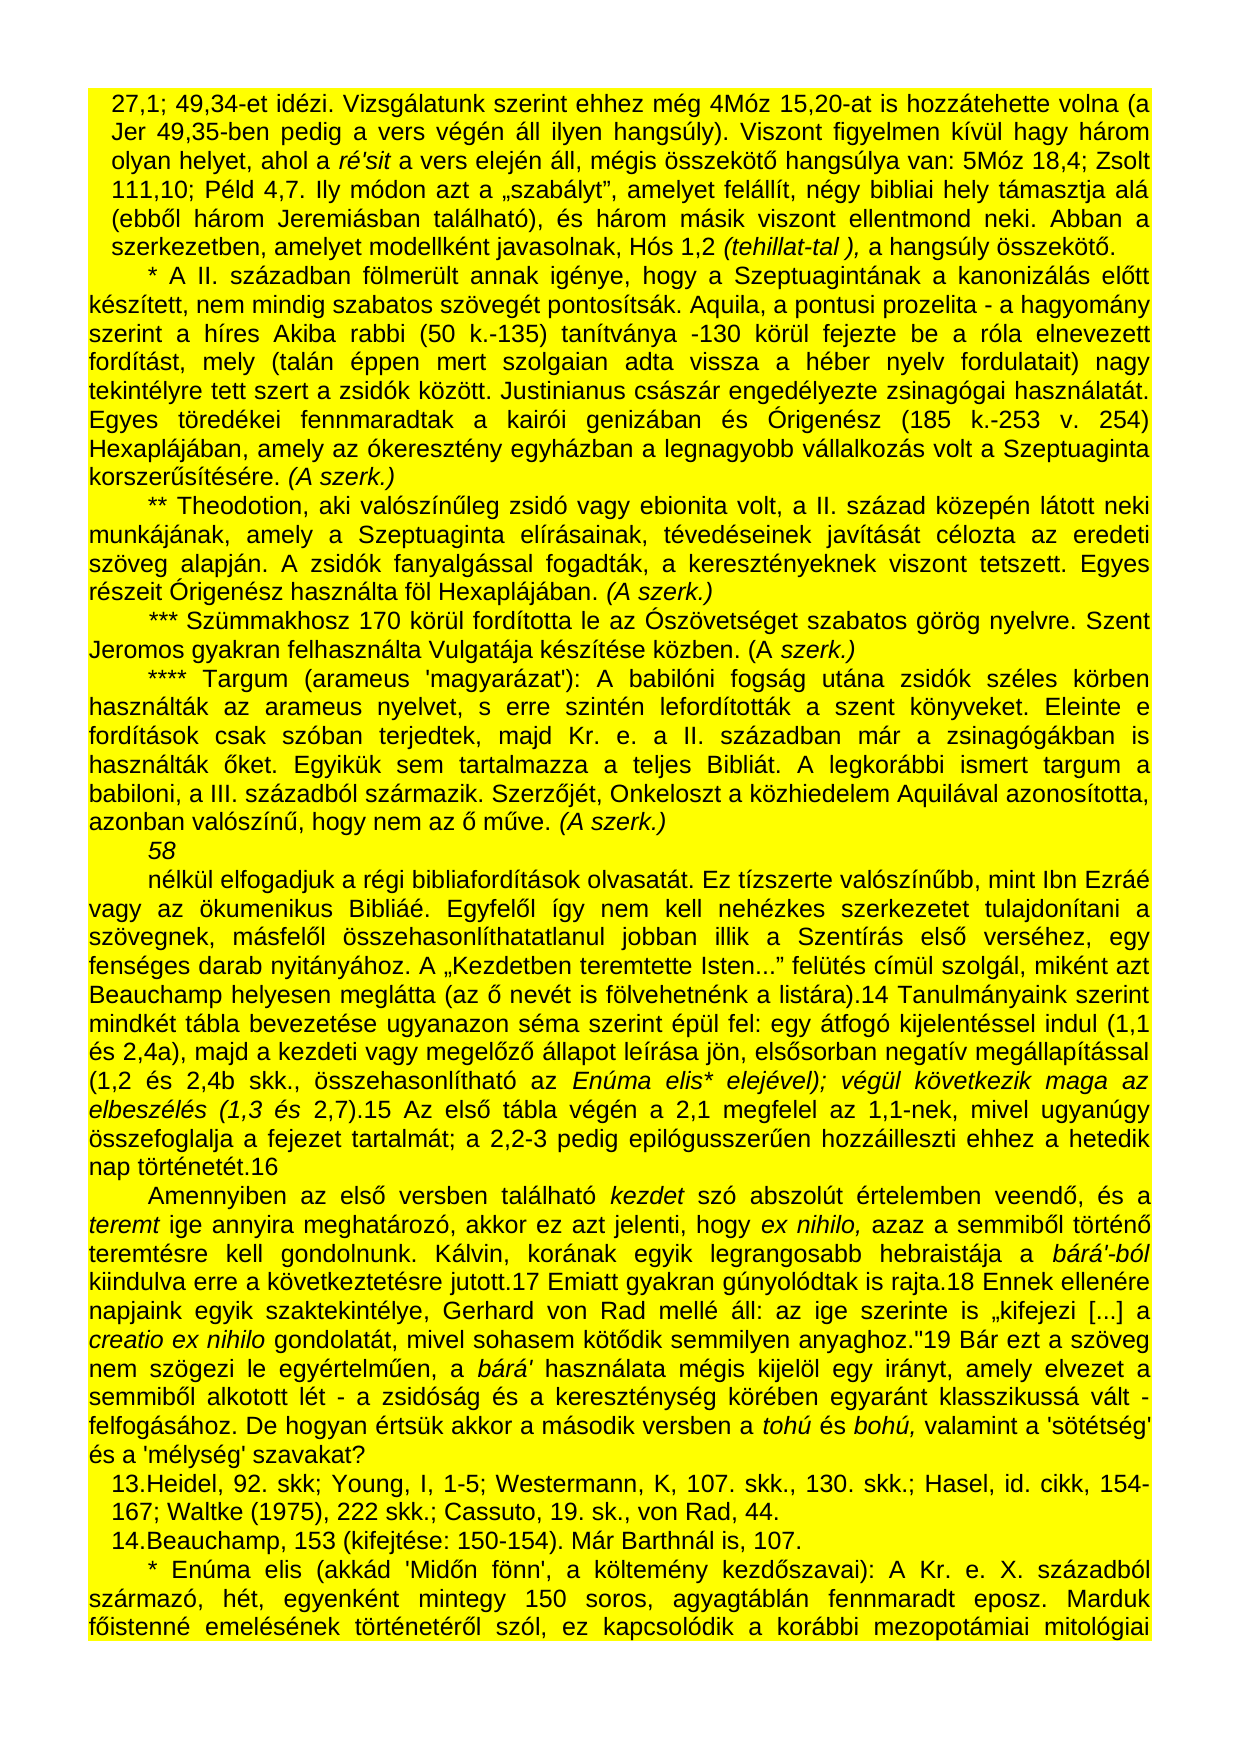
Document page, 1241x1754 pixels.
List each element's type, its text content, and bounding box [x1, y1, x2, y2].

text **** Targum (arameus 'magyarázat'): A babilóni fogság utána zsidók széles körben használták az arameus nyelvet, s erre szintén lefordították a szent könyveket. Eleinte e fordítások csak szóban terjedtek, majd Kr. e. a II. században már a zsinagógákban is használták őket. Egyikük sem tartalmazza a teljes Bibliát. A legkorábbi ismert targum a babiloni, a III. századból származik. Szerzőjét, Onkeloszt a közhiedelem Aquilával azonosította, azonban valószínű, hogy nem az ő műve. (A szerk.) [88, 663, 1152, 836]
text nélkül elfogadjuk a régi bibliafordítások olvasatát. Ez tízszerte valószínűbb, mint Ibn Ezráé vagy az ökumenikus Bibliáé. Egyfelől így nem kell nehézkes szerkezetet tulajdonítani a szövegnek, másfelől összehasonlíthatatlanul jobban illik a Szentírás első verséhez, egy fenséges darab nyitányához. A „Kezdetben teremtette Isten...” felütés címül szolgál, miként azt Beauchamp helyesen meglátta (az ő nevét is fölvehetnénk a listára).14 Tanulmányaink szerint mindkét tábla bevezetése ugyanazon séma szerint épül fel: egy átfogó kijelentéssel indul (1,1 és 2,4a), majd a kezdeti vagy megelőző állapot leírása jön, elsősorban negatív megállapítással (1,2 és 2,4b skk., összehasonlítható az Enúma elis* elejével); végül következik maga az elbeszélés (1,3 és 2,7).15 Az első tábla végén a 2,1 megfelel az 1,1-nek, mivel ugyanúgy összefoglalja a fejezet tartalmát; a 2,2-3 pedig epilógusszerűen hozzáilleszti ehhez a hetedik nap történetét.16 [88, 865, 1152, 1181]
text * Enúma elis (akkád 'Midőn fönn', a költemény kezdőszavai): A Kr. e. X. századból származó, hét, egyenként mintegy 150 soros, agyagtáblán fennmaradt eposz. Marduk főistenné emelésének történetéről szól, ez kapcsolódik a korábbi mezopotámiai mitológiai [88, 1555, 1152, 1641]
text ** Theodotion, aki valószínűleg zsidó vagy ebionita volt, a II. század közepén látott neki munkájának, amely a Szeptuaginta elírásainak, tévedéseinek javítását célozta az eredeti szöveg alapján. A zsidók fanyalgással fogadták, a keresztényeknek viszont tetszett. Egyes részeit Órigenész használta föl Hexaplájában. (A szerk.) [88, 491, 1152, 606]
text Amennyiben az első versben található kezdet szó abszolút értelemben veendő, és a teremt ige annyira meghatározó, akkor ez azt jelenti, hogy ex nihilo, azaz a semmiből történő teremtésre kell gondolnunk. Kálvin, korának egyik legrangosabb hebraistája a bárá'-ból kiindulva erre a következtetésre jutott.17 Emiatt gyakran gúnyolódtak is rajta.18 Ennek ellenére napjaink egyik szaktekintélye, Gerhard von Rad mellé áll: az ige szerinte is „kifejezi [...] a creatio ex nihilo gondolatát, mivel sohasem kötődik semmilyen anyaghoz."19 Bár ezt a szöveg nem szögezi le egyértelműen, a bárá' használata mégis kijelöl egy irányt, amely elvezet a semmiből alkotott lét - a zsidóság és a kereszténység körében egyaránt klasszikussá vált - felfogásához. De hogyan értsük akkor a második versben a tohú és bohú, valamint a 'sötétség' és a 'mélység' szavakat? [88, 1181, 1152, 1468]
list Beauchamp, 153 (kifejtése: 150-154). Már Barthnál is, 107. [88, 1526, 1152, 1555]
list Heidel, 92. skk; Young, I, 1-5; Westermann, K, 107. skk., 130. skk.; Hasel, id. cikk, 154-167; Waltke (1975), 222 skk.; Cassuto, 19. sk., von Rad, 44. [88, 1468, 1152, 1526]
text * A II. században fölmerült annak igénye, hogy a Szeptuagintának a kanonizálás előtt készített, nem mindig szabatos szövegét pontosítsák. Aquila, a pontusi prozelita - a hagyomány szerint a híres Akiba rabbi (50 k.-135) tanítványa -130 körül fejezte be a róla elnevezett fordítást, mely (talán éppen mert szolgaian adta vissza a héber nyelv fordulatait) nagy tekintélyre tett szert a zsidók között. Justinianus császár engedélyezte zsinagógai használatát. Egyes töredékei fennmaradtak a kairói genizában és Órigenész (185 k.-253 v. 254) Hexaplájában, amely az ókeresztény egyházban a legnagyobb vállalkozás volt a Szeptuaginta korszerűsítésére. (A szerk.) [88, 261, 1152, 491]
list 27,1; 49,34-et idézi. Vizsgálatunk szerint ehhez még 4Móz 15,20-at is hozzátehette volna (a Jer 49,35-ben pedig a vers végén áll ilyen hangsúly). Viszont figyelmen kívül hagy három olyan helyet, ahol a ré'sit a vers elején áll, mégis összekötő hangsúlya van: 5Móz 18,4; Zsolt 111,10; Péld 4,7. Ily módon azt a „szabályt”, amelyet felállít, négy bibliai hely támasztja alá (ebből három Jeremiásban található), és három másik viszont ellentmond neki. Abban a szerkezetben, amelyet modellként javasolnak, Hós 1,2 (tehillat-tal ), a hangsúly összekötő. [88, 88, 1152, 261]
text *** Szümmakhosz 170 körül fordította le az Ószövetséget szabatos görög nyelvre. Szent Jeromos gyakran felhasználta Vulgatája készítése közben. (A szerk.) [88, 606, 1152, 663]
text 58 [88, 836, 1152, 865]
